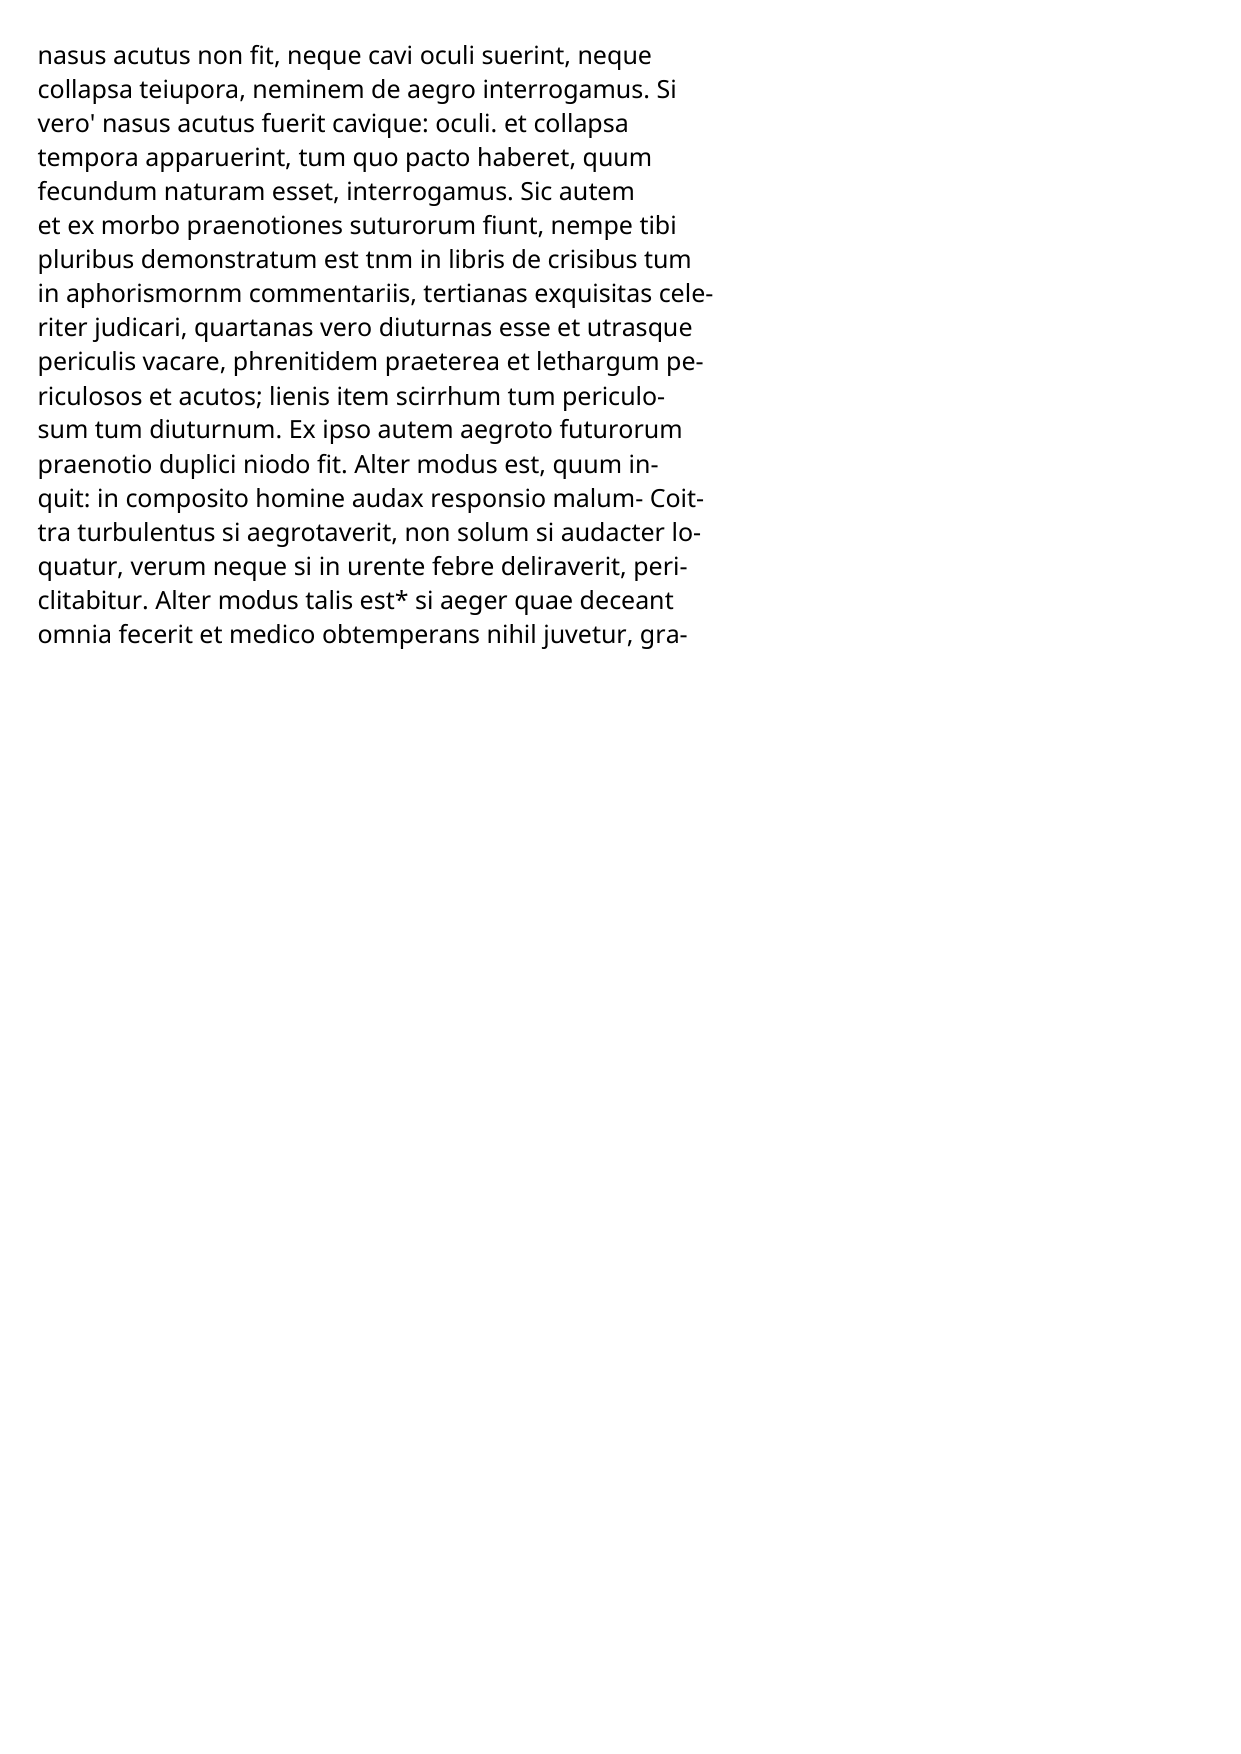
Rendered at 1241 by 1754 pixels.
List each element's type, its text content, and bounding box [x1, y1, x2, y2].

text nasus acutus non fit, neque cavi oculi suerint, neque collapsa teiupora, neminem de aegro interrogamus. Si vero' nasus acutus fuerit cavique: oculi. et collapsa tempora apparuerint, tum quo pacto haberet, quum fecundum naturam esset, interrogamus. Sic autem et ex morbo praenotiones suturorum fiunt, nempe tibi pluribus demonstratum est tnm in libris de crisibus tum in aphorismornm commentariis, tertianas exquisitas cele- riter judicari, quartanas vero diuturnas esse et utrasque periculis vacare, phrenitidem praeterea et lethargum pe- riculosos et acutos; lienis item scirrhum tum periculo- sum tum diuturnum. Ex ipso autem aegroto futurorum praenotio duplici niodo fit. Alter modus est, quum in- quit: in composito homine audax responsio malum- Coit- tra turbulentus si aegrotaverit, non solum si audacter lo- quatur, verum neque si in urente febre deliraverit, peri- clitabitur. Alter modus talis est* si aeger quae deceant omnia fecerit et medico obtemperans nihil juvetur, gra- [37, 37, 1203, 651]
